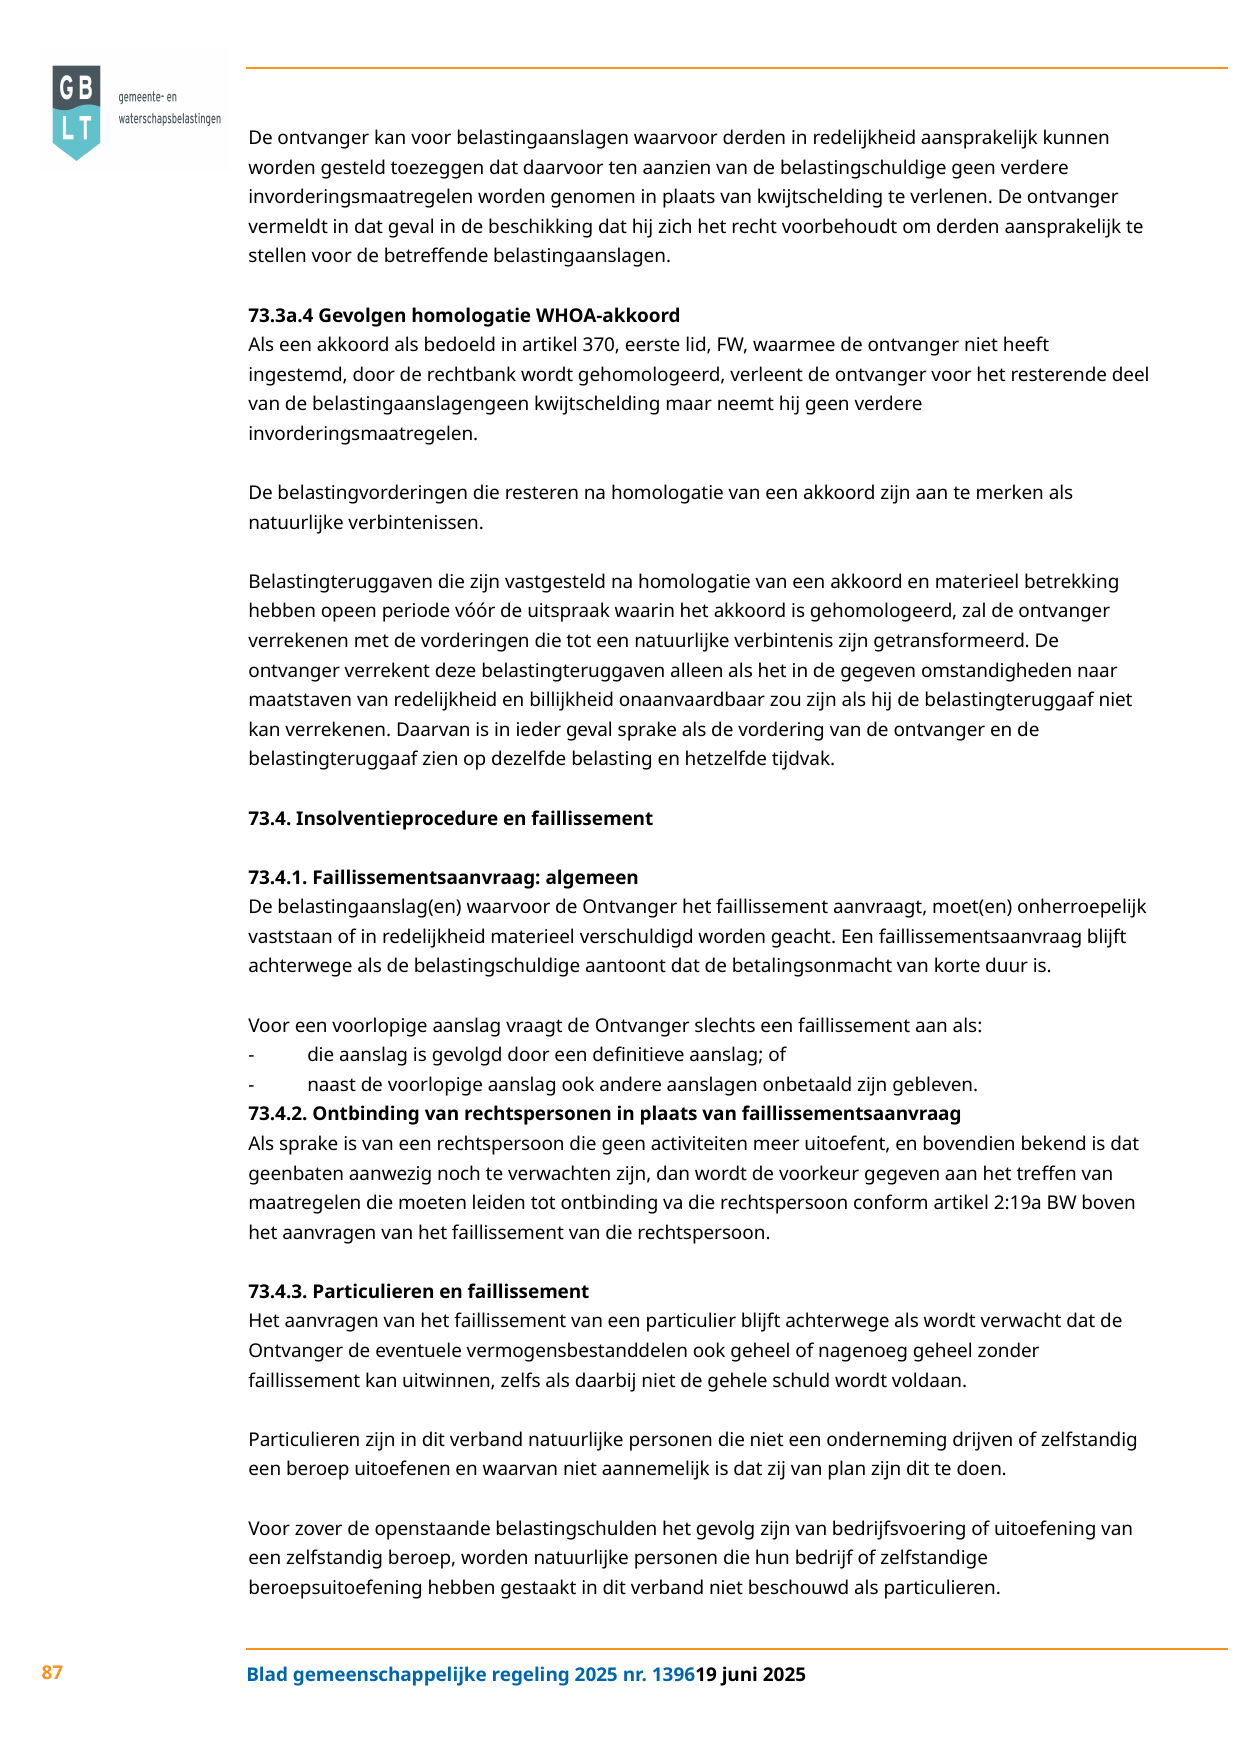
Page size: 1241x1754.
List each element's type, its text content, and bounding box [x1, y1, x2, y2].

text De belastingvorderingen die resteren na homologatie van een akkoord zijn aan te merken als natuurlijke verbintenissen. [248, 479, 1152, 535]
text 73.4.2. Ontbinding van rechtspersonen in plaats van faillissementsaanvraag [248, 1101, 1152, 1126]
text De belastingaanslag(en) waarvoor de Ontvanger het faillissement aanvraagt, moet(en) onherroepelijk vaststaan of in redelijkheid materieel verschuldigd worden geacht. Een faillissementsaanvraag blijft achterwege als de belastingschuldige aantoont dat de betalingsonmacht van korte duur is. [248, 893, 1152, 978]
picture [41, 47, 231, 172]
text Als sprake is van een rechtspersoon die geen activiteiten meer uitoefent, en bovendien bekend is dat geenbaten aanwezig noch te verwachten zijn, dan wordt de voorkeur gegeven aan het treffen van maatregelen die moeten leiden tot ontbinding va die rechtspersoon conform artikel 2:19a BW boven het aanvragen van het faillissement van die rechtspersoon. [248, 1130, 1152, 1245]
list die aanslag is gevolgd door een definitieve aanslag; of [248, 1041, 1152, 1067]
text Voor een voorlopige aanslag vraagt de Ontvanger slechts een faillissement aan als: [248, 1012, 1152, 1038]
text Belastingteruggaven die zijn vastgesteld na homologatie van een akkoord en materieel betrekking hebben opeen periode vóór de uitspraak waarin het akkoord is gehomologeerd, zal de ontvanger verrekenen met de vorderingen die tot een natuurlijke verbintenis zijn getransformeerd. De ontvanger verrekent deze belastingteruggaven alleen als het in de gegeven omstandigheden naar maatstaven van redelijkheid en billijkheid onaanvaardbaar zou zijn als hij de belastingteruggaaf niet kan verrekenen. Daarvan is in ieder geval sprake als de vordering van de ontvanger en de belastingteruggaaf zien op dezelfde belasting en hetzelfde tijdvak. [248, 568, 1152, 771]
list naast de voorlopige aanslag ook andere aanslagen onbetaald zijn gebleven. [248, 1071, 1152, 1097]
text 73.4.1. Faillissementsaanvraag: algemeen [248, 864, 1152, 890]
text De ontvanger kan voor belastingaanslagen waarvoor derden in redelijkheid aansprakelijk kunnen worden gesteld toezeggen dat daarvoor ten aanzien van de belastingschuldige geen verdere invorderingsmaatregelen worden genomen in plaats van kwijtschelding te verlenen. De ontvanger vermeldt in dat geval in de beschikking dat hij zich het recht voorbehoudt om derden aansprakelijk te stellen voor de betreffende belastingaanslagen. [248, 124, 1152, 268]
text 73.4. Insolventieprocedure en faillissement [248, 805, 1152, 831]
text 73.3a.4 Gevolgen homologatie WHOA-akkoord [248, 302, 1152, 328]
text 73.4.3. Particulieren en faillissement [248, 1278, 1152, 1304]
text Als een akkoord als bedoeld in artikel 370, eerste lid, FW, waarmee de ontvanger niet heeft ingestemd, door de rechtbank wordt gehomologeerd, verleent de ontvanger voor het resterende deel van de belastingaanslagengeen kwijtschelding maar neemt hij geen verdere invorderingsmaatregelen. [248, 331, 1152, 446]
text Voor zover de openstaande belastingschulden het gevolg zijn van bedrijfsvoering of uitoefening van een zelfstandig beroep, worden natuurlijke personen die hun bedrijf of zelfstandige beroepsuitoefening hebben gestaakt in dit verband niet beschouwd als particulieren. [248, 1515, 1152, 1600]
text Particulieren zijn in dit verband natuurlijke personen die niet een onderneming drijven of zelfstandig een beroep uitoefenen en waarvan niet aannemelijk is dat zij van plan zijn dit te doen. [248, 1426, 1152, 1481]
text Het aanvragen van het faillissement van een particulier blijft achterwege als wordt verwacht dat de Ontvanger de eventuele vermogensbestanddelen ook geheel of nagenoeg geheel zonder faillissement kan uitwinnen, zelfs als daarbij niet de gehele schuld wordt voldaan. [248, 1308, 1152, 1393]
